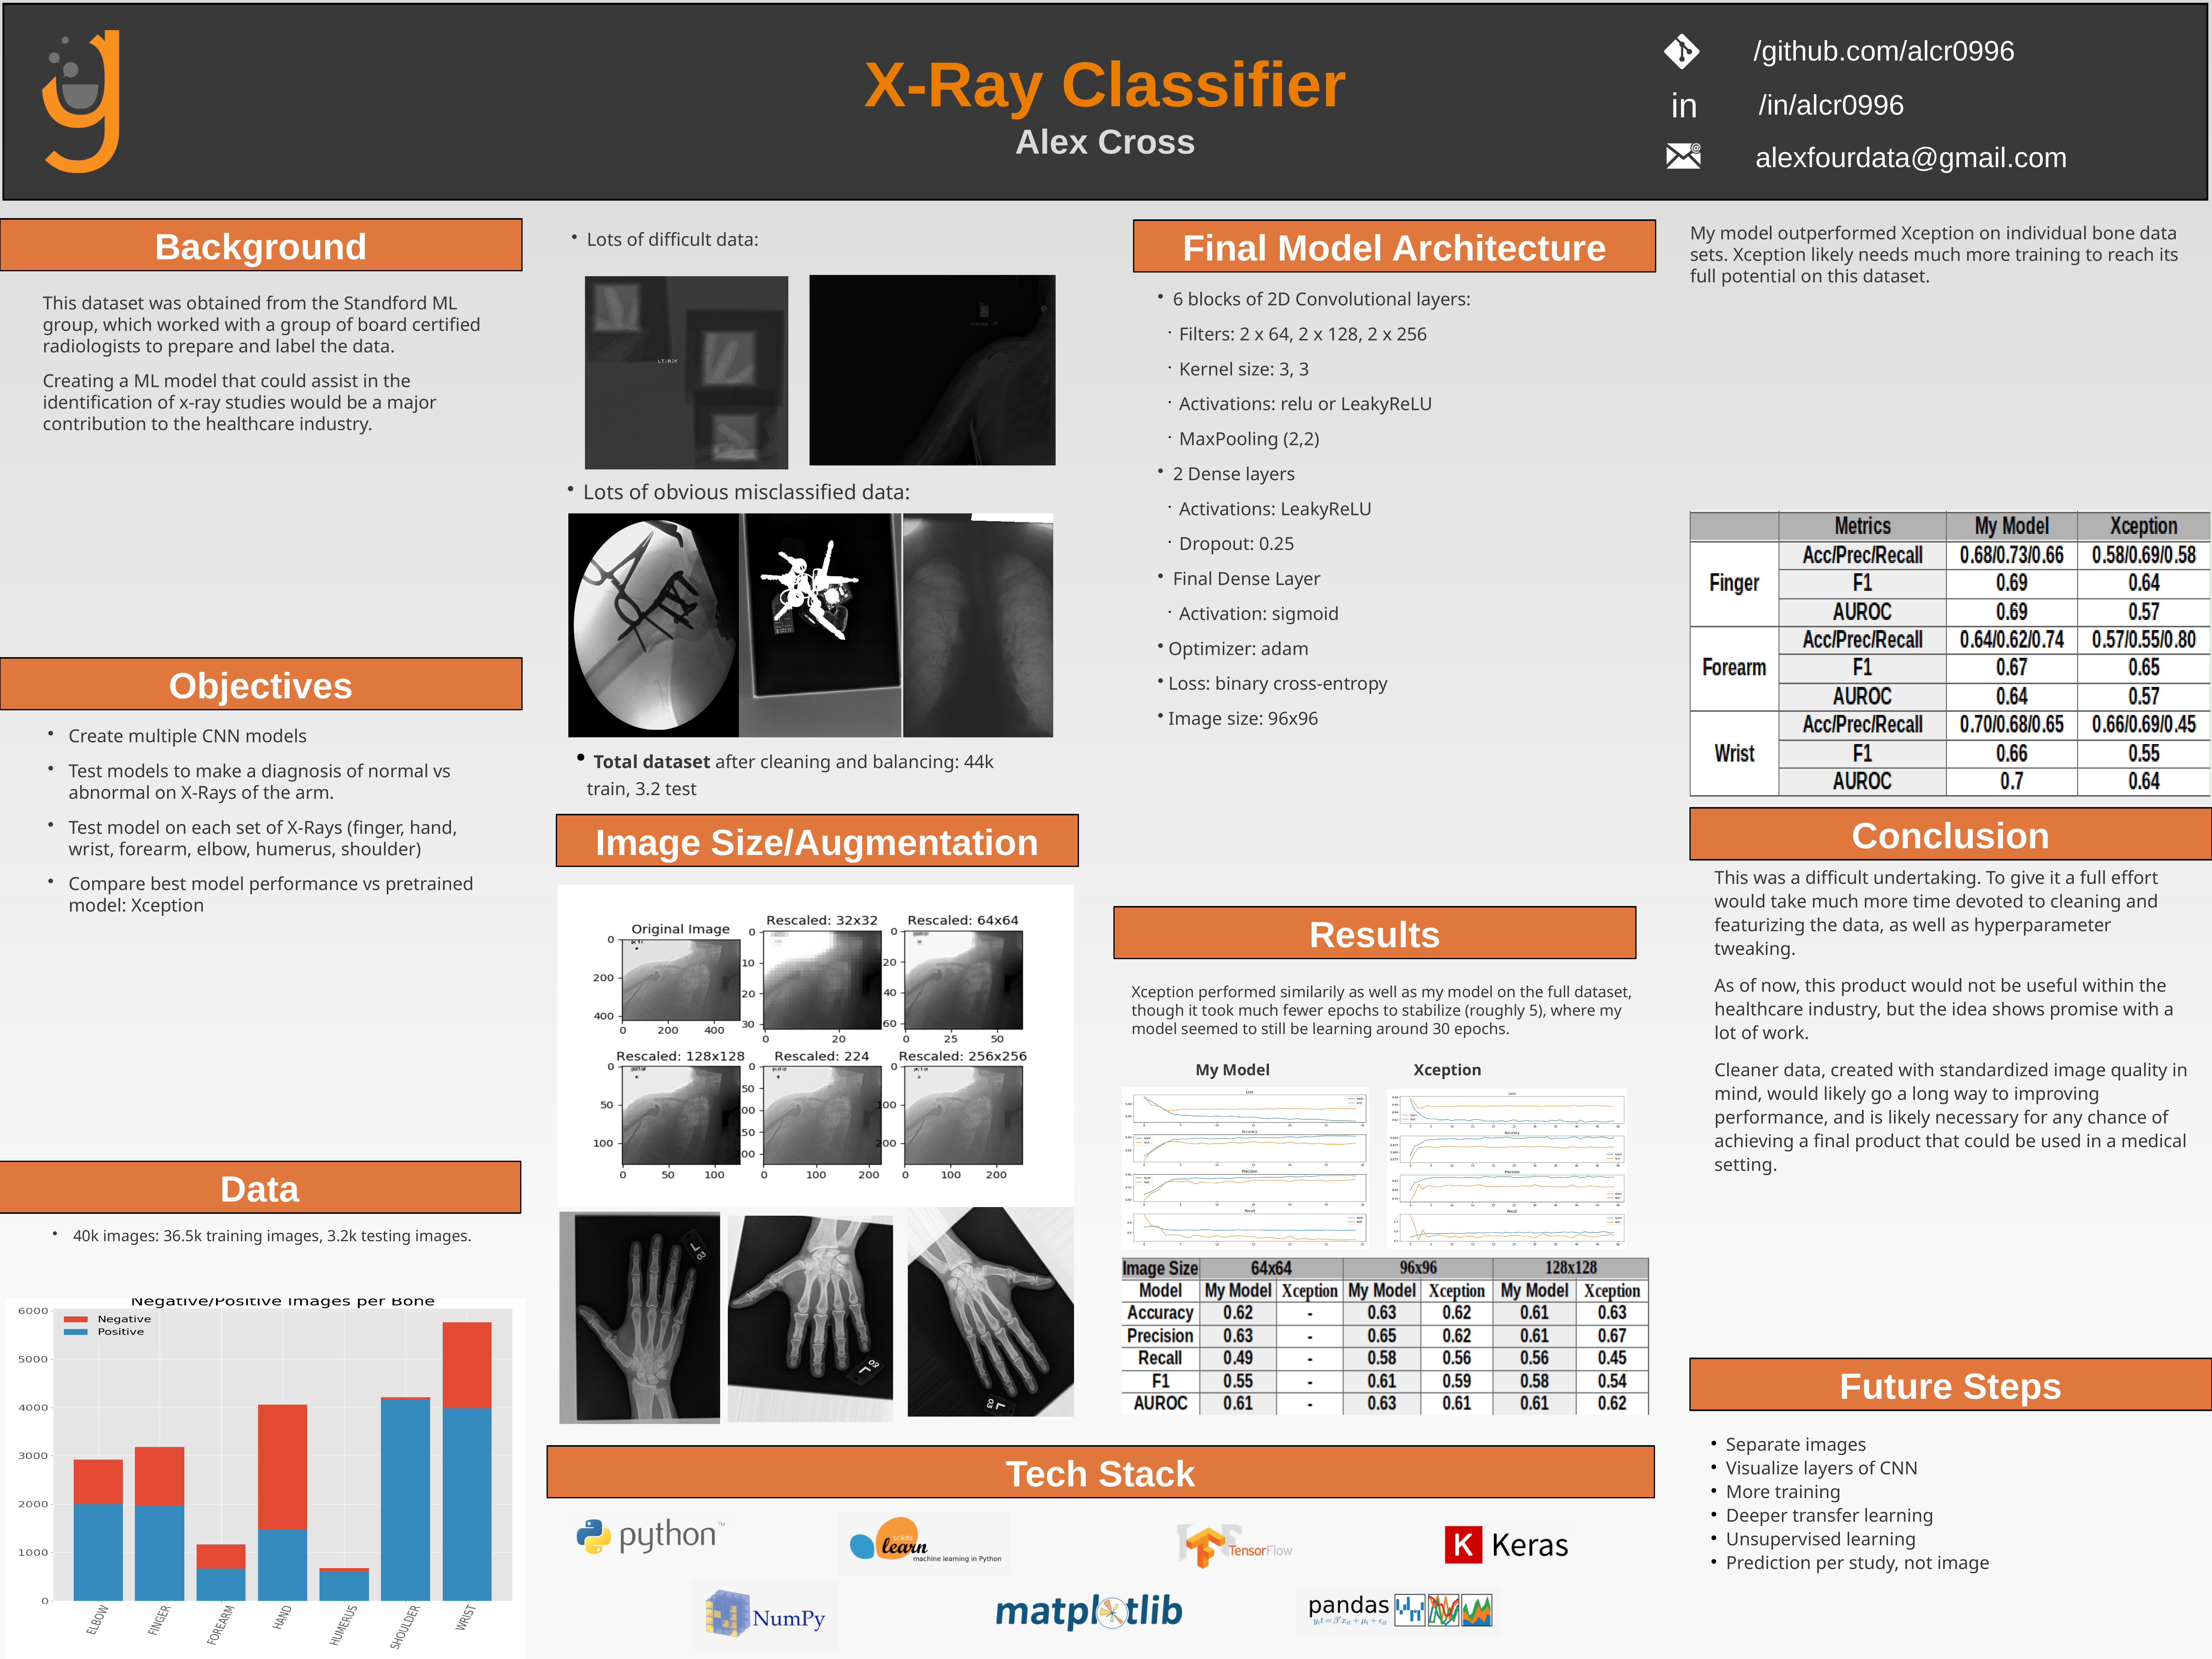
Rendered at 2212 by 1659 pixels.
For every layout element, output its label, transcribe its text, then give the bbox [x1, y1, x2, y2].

picture [1297, 1587, 1500, 1636]
text_box in [1666, 80, 1732, 127]
text_box My Model Xception [1123, 1056, 1645, 1083]
text_box Total dataset after cleaning and balancing: 44k train, 3.2 test [571, 737, 1039, 805]
text_box Data [228, 1181, 240, 1190]
text_box Lots of obvious misclassified data: [563, 477, 1065, 506]
picture [810, 275, 1056, 466]
text_box alexfourdata@gmail.com [1751, 137, 2073, 175]
picture [558, 884, 1074, 1417]
picture [1122, 1258, 1649, 1415]
picture [903, 513, 1053, 738]
text_box Separate images Visualize layers of CNN More training Deeper transfer learning Unsupervised learning Prediction per study, not image [1706, 1407, 2194, 1575]
picture [1171, 1520, 1301, 1576]
text_box Image Size/Augmentation [556, 814, 1079, 866]
text_box 6 blocks of 2D Convolutional layers: Filters: 2 x 64, 2 x 128, 2 x 256 Kernel size: 3, 3 Activations: relu or LeakyReLU MaxPooling (2,2) 2 Dense layers Activations: LeakyReLU Dropout: 0.25 Final Dense Layer Activation: sigmoid Optimizer: adam Loss: binary cross-entropy Image size: 96x96 [1153, 285, 1642, 731]
text_box My model outperformed Xception on individual bone data sets. Xception likely needs much more training to reach its full potential on this dataset. [1681, 217, 2204, 291]
text_box Data [0, 1161, 521, 1213]
picture [568, 1511, 732, 1562]
picture [1665, 142, 1701, 170]
picture [838, 1511, 1011, 1575]
picture [691, 1580, 838, 1650]
text_box /github.com/alcr0996 [1734, 30, 2020, 69]
picture [1387, 1089, 1627, 1249]
text_box Results [1114, 907, 1636, 959]
picture [559, 1212, 720, 1424]
picture [42, 30, 119, 173]
picture [585, 276, 788, 470]
text_box Create multiple CNN models Test models to make a diagnosis of normal vs abnormal on X-Rays of the arm. Test model on each set of X-Rays (finger, hand, wrist, forearm, elbow, humerus, shoulder) Compare best model performance vs pretrained model: Xception [0, 674, 498, 920]
text_box Objectives [0, 658, 522, 710]
text_box Tech Stack [547, 1446, 1655, 1498]
picture [5, 1298, 526, 1659]
picture [568, 513, 901, 738]
text_box Future Steps [1690, 1358, 2212, 1410]
text_box This dataset was obtained from the Standford ML group, which worked with a group of board certified radiologists to prepare and label the data. Creating a ML model that could assist in the identification of x-ray studies would be a major contribution to the healthcare industry. [36, 288, 512, 437]
text_box Conclusion [1690, 808, 2212, 860]
text_box Final Model Architecture [1134, 220, 1656, 272]
picture [1122, 1087, 1369, 1249]
text_box Xception performed similarily as well as my model on the full dataset, though it took much fewer epochs to stabilize (roughly 5), where my model seemed to still be learning around 30 epochs. [1123, 977, 1645, 1042]
text_box X-Ray Classifier Alex Cross [3, 4, 2207, 200]
text_box Background [0, 219, 522, 271]
picture [1690, 511, 2210, 797]
picture [1438, 1520, 1573, 1567]
text_box /in/alcr0996 [1747, 84, 1909, 123]
picture [989, 1594, 1189, 1636]
text_box Lots of difficult data: [567, 226, 1070, 252]
text_box This was a difficult undertaking. To give it a full effort would take much more time devoted to cleaning and featurizing the data, as well as hyperparameter tweaking. As of now, this product would not be useful within the healthcare industry, but the idea shows promise with a lot of work. Cleaner data, created with standardized image quality in mind, would likely go a long way to improving performance, and is likely necessary for any chance of achieving a final product that could be used in a medical setting. [1710, 861, 2198, 1177]
picture [1664, 34, 1700, 69]
text_box 40k images: 36.5k training images, 3.2k testing images. [0, 1190, 502, 1249]
picture [728, 1216, 893, 1422]
